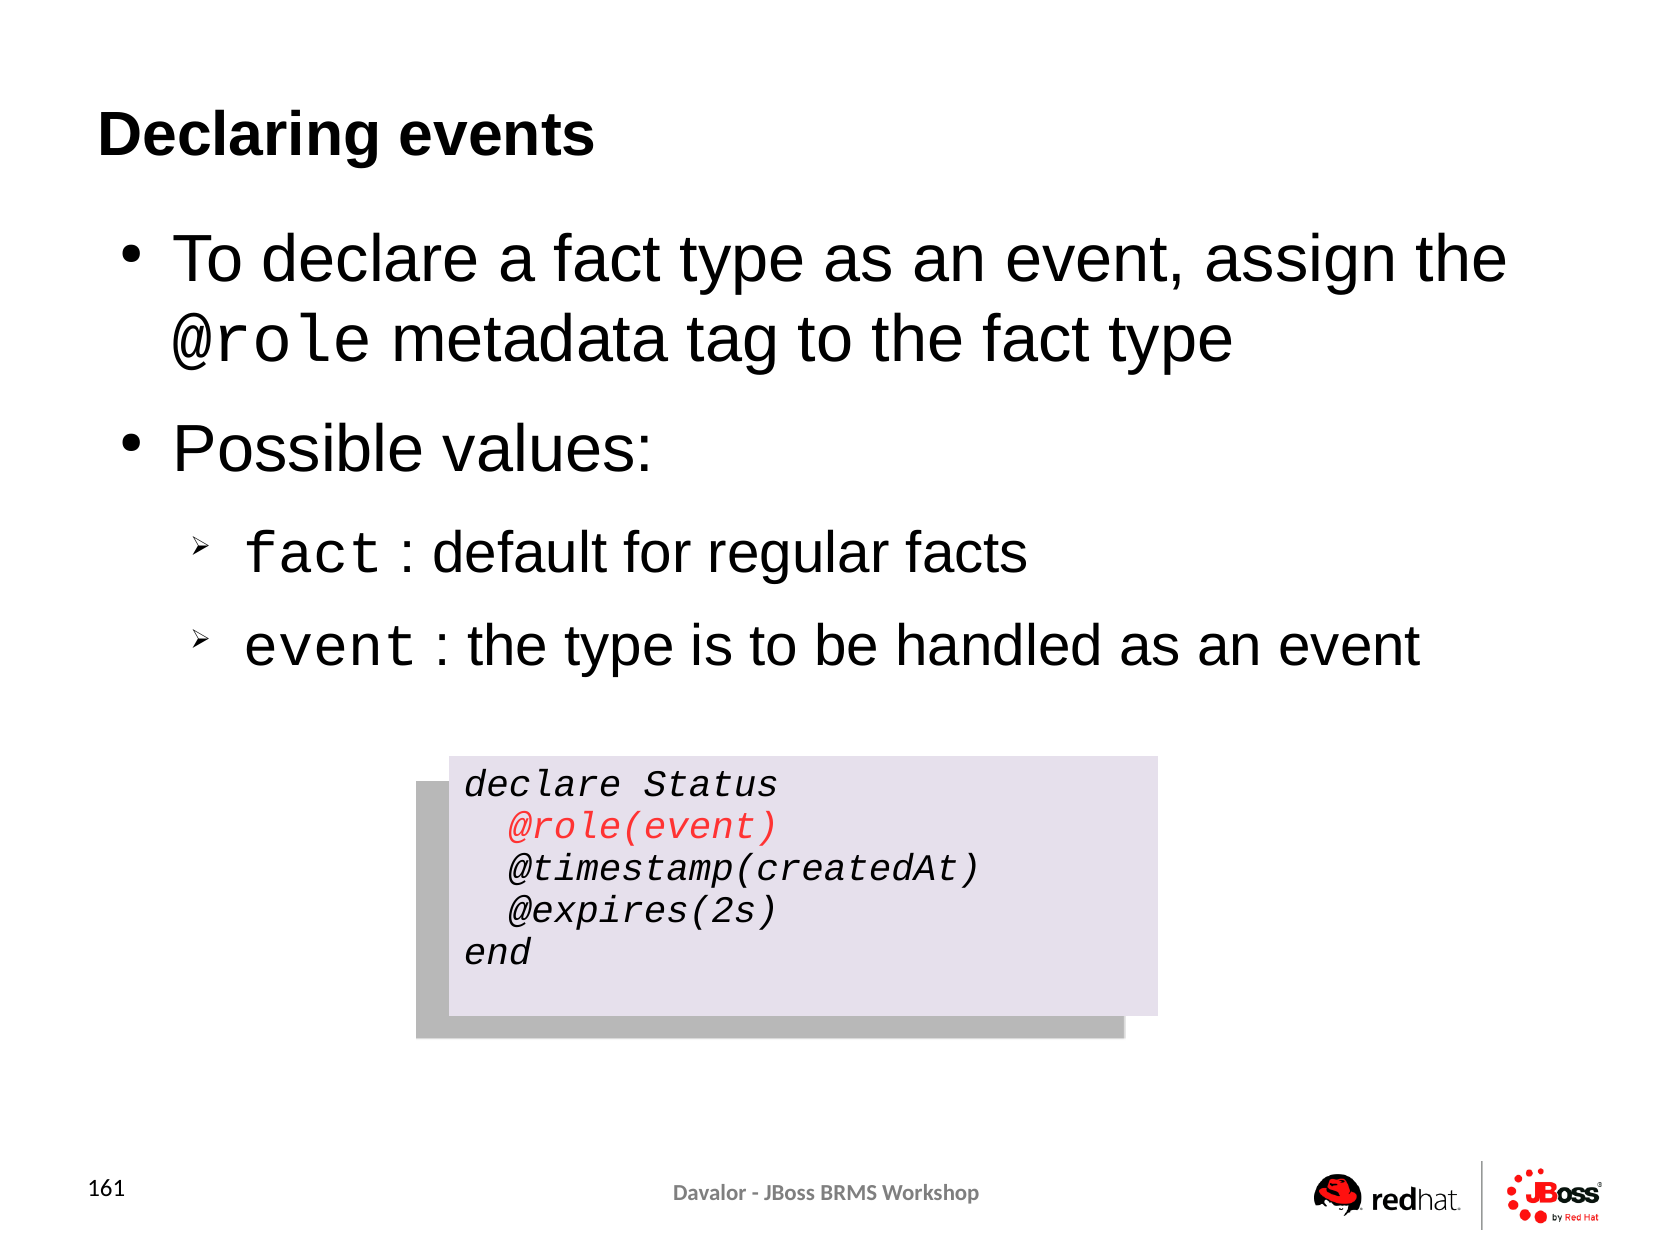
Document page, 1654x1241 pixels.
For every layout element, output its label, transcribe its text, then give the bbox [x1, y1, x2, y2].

picture [1314, 1161, 1602, 1230]
text_box declare Status @role(event) @timestamp(createdAt) @expires(2s) end [449, 756, 1158, 1016]
title Declaring events [82, 95, 1571, 226]
list To declare a fact type as an event, assign the @role metadata tag to the fact type Possible values: fact : default for regular facts event : the type is to be handled as an event [86, 207, 1576, 1108]
